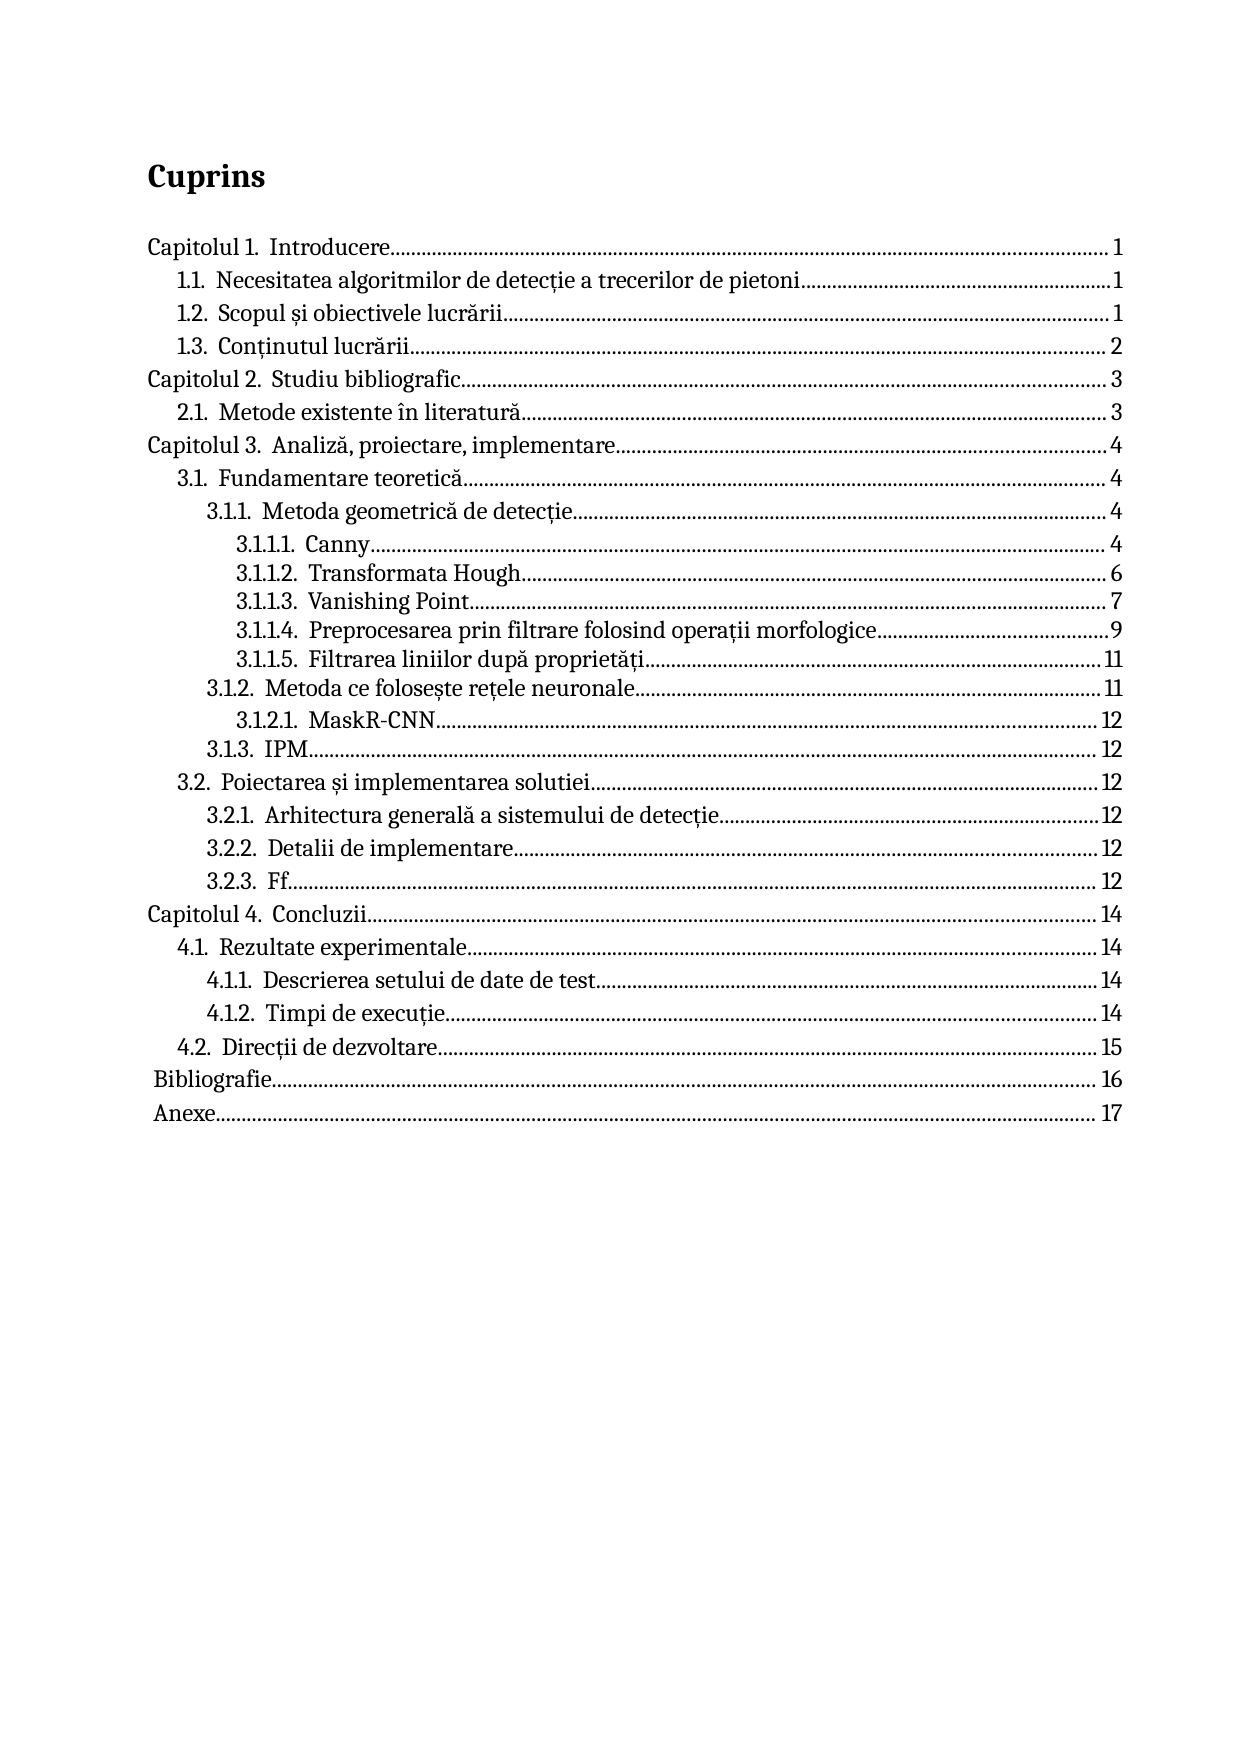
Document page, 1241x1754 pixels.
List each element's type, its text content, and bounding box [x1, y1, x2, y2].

text Capitolul 3. Analiză, proiectare, implementare 4 [148, 431, 1122, 459]
text Capitolul 2. Studiu bibliografic 3 [148, 364, 1122, 393]
text 3.1. Fundamentare teoretică 4 [177, 464, 1122, 492]
text 3.2.2. Detalii de implementare 12 [207, 834, 1122, 863]
text 3.2.1. Arhitectura generală a sistemului de detecție 12 [207, 801, 1122, 830]
text 3.1.3. IPM 12 [207, 735, 1122, 764]
text 4.1.1. Descrierea setului de date de test 14 [207, 966, 1122, 995]
text Anexe. 17 [148, 1098, 1122, 1127]
text 4.2. Direcții de dezvoltare 15 [177, 1032, 1122, 1061]
text 3.1.2.1. MaskR-CNN 12 [236, 706, 1122, 735]
text 3.1.1. Metoda geometrică de detecție 4 [207, 497, 1122, 525]
text 3.1.1.4. Preprocesarea prin filtrare folosind operații morfologice 9 [236, 616, 1122, 645]
text 1.2. Scopul și obiectivele lucrării 1 [177, 298, 1122, 327]
text 1.1. Necesitatea algoritmilor de detecție a trecerilor de pietoni 1 [177, 266, 1122, 294]
text 3.1.1.1. Canny 4 [236, 530, 1122, 558]
text 4.1. Rezultate experimentale 14 [177, 933, 1122, 962]
subtitle Cuprins [148, 157, 1122, 195]
text 3.1.1.5. Filtrarea liniilor după proprietăți 11 [236, 645, 1122, 673]
text 3.2. Poiectarea și implementarea solutiei 12 [177, 768, 1122, 797]
text 3.1.1.3. Vanishing Point 7 [236, 587, 1122, 616]
text Capitolul 1. Introducere 1 [148, 232, 1122, 261]
text 2.1. Metode existente în literatură 3 [177, 398, 1122, 426]
text 3.1.1.2. Transformata Hough 6 [236, 558, 1122, 587]
text 3.1.2. Metoda ce folosește rețele neuronale 11 [207, 673, 1122, 702]
text 4.1.2. Timpi de execuție 14 [207, 999, 1122, 1028]
text Bibliografie 16 [148, 1065, 1122, 1094]
text 3.2.3. Ff 12 [207, 867, 1122, 896]
text Capitolul 4. Concluzii 14 [148, 900, 1122, 929]
text 1.3. Conținutul lucrării 2 [177, 332, 1122, 360]
